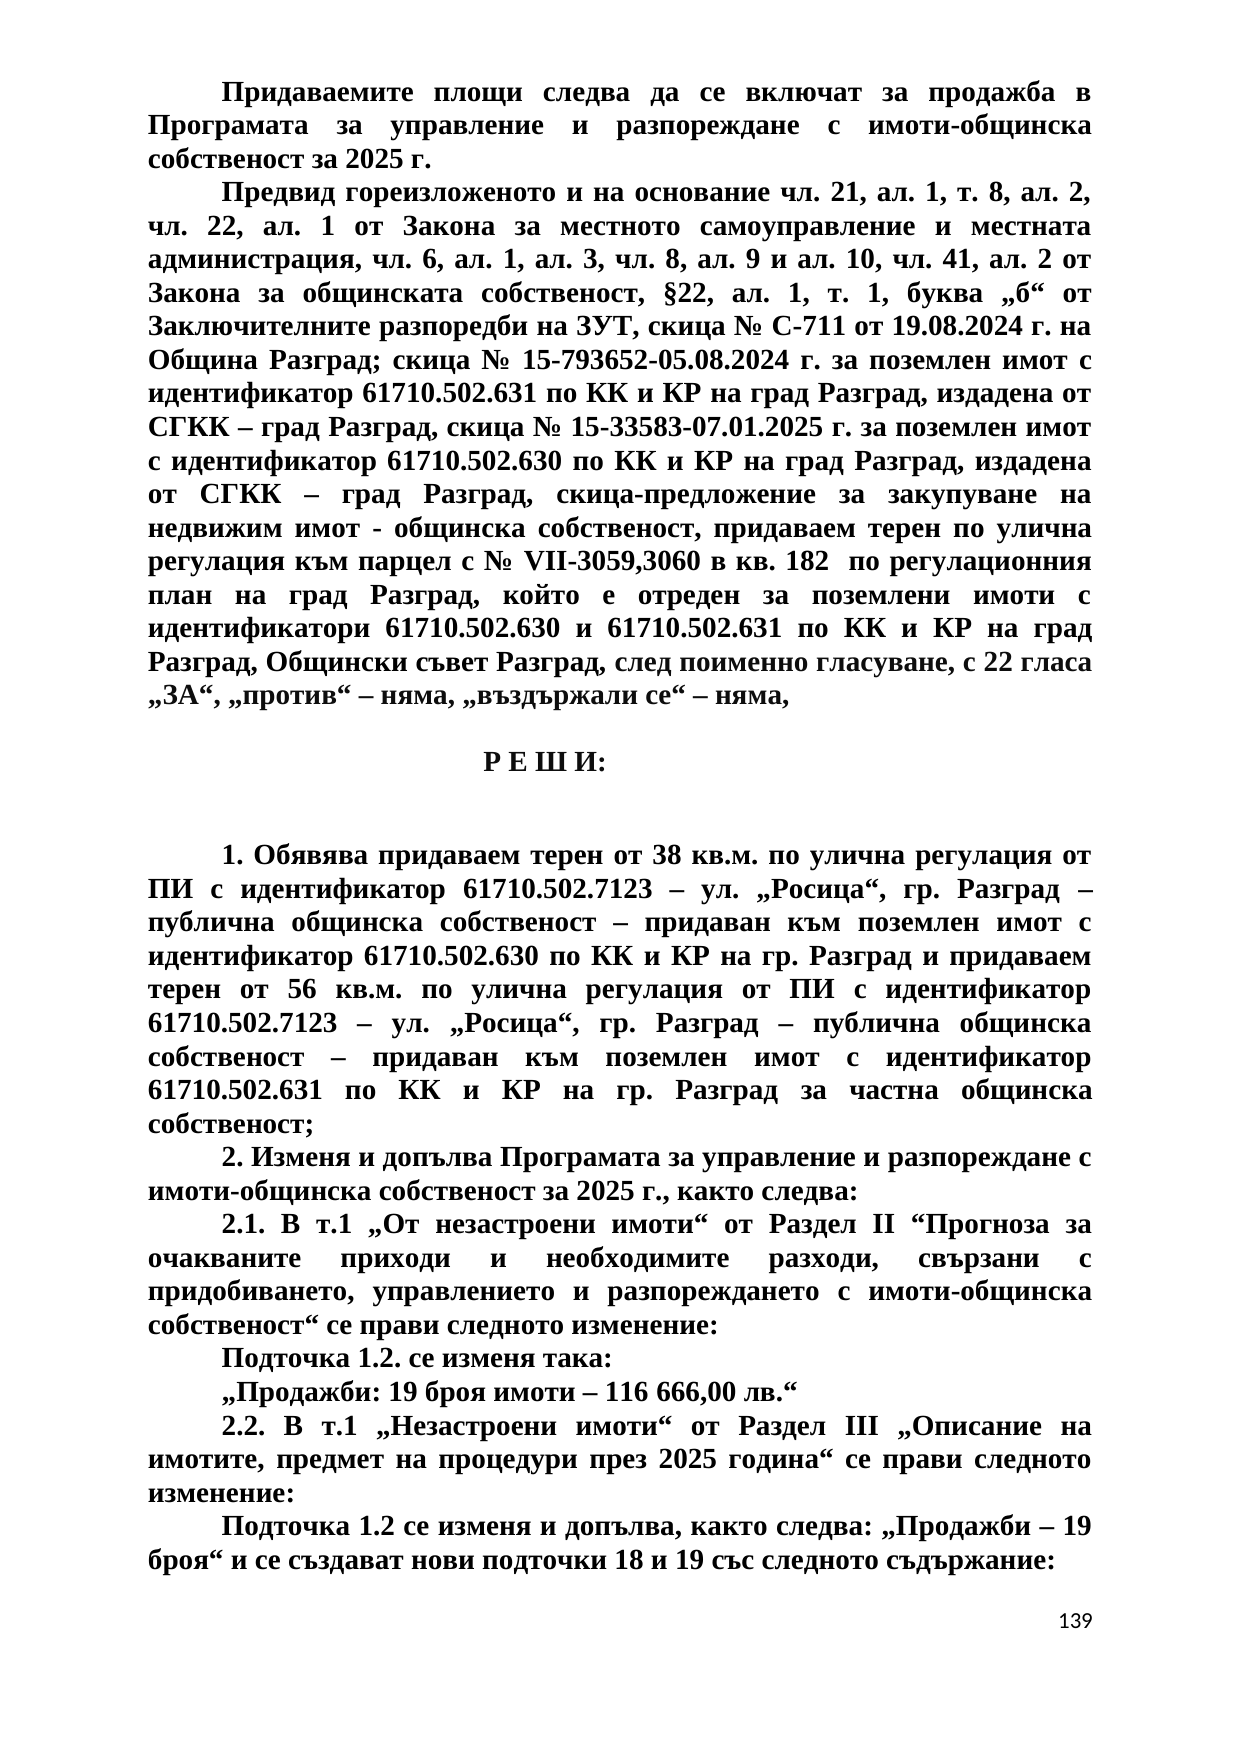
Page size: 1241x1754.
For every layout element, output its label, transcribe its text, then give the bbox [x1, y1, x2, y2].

text Придаваемите площи следва да се включат за продажба в Програмата за управление и разпореждане с имоти-общинска собственост за 2025 г. [148, 74, 1093, 174]
text 2.2. В т.1 „Незастроени имоти“ от Раздел III „Описание на имотите, предмет на процедури през 2025 година“ се прави следното изменение: [148, 1408, 1093, 1508]
text Р Е Ш И: [148, 744, 1093, 778]
subtitle 2.1. В т.1 „От незастроени имоти“ от Раздел II “Прогноза за очакваните приходи и необходимите разходи, свързани с придобиването, управлението и разпореждането с имоти-общинска собственост“ се прави следното изменение: [148, 1206, 1093, 1341]
text Подточка 1.2. се изменя така: [148, 1341, 1093, 1374]
text „Продажби: 19 броя имоти – 116 666,00 лв.“ [148, 1374, 1093, 1408]
text Подточка 1.2 се изменя и допълва, както следва: „Продажби – 19 броя“ и се създават нови подточки 18 и 19 със следното съдържание: [148, 1508, 1093, 1575]
text 1. Обявява придаваем терен от 38 кв.м. по улична регулация от ПИ с идентификатор 61710.502.7123 – ул. „Росица“, гр. Разград – публична общинска собственост – придаван към поземлен имот с идентификатор 61710.502.630 по КК и КР на гр. Разград и придаваем терен от 56 кв.м. по улична регулация от ПИ с идентификатор 61710.502.7123 – ул. „Росица“, гр. Разград – публична общинска собственост – придаван към поземлен имот с идентификатор 61710.502.631 по КК и КР на гр. Разград за частна общинска собственост; [148, 837, 1093, 1139]
subtitle 2. Изменя и допълва Програмата за управление и разпореждане с имоти-общинска собственост за 2025 г., както следва: [148, 1139, 1093, 1206]
text Предвид гореизложеното и на основание чл. 21, ал. 1, т. 8, ал. 2, чл. 22, ал. 1 от Закона за местното самоуправление и местната администрация, чл. 6, ал. 1, ал. 3, чл. 8, ал. 9 и ал. 10, чл. 41, ал. 2 от Закона за общинската собственост, §22, ал. 1, т. 1, буква „б“ от Заключителните разпоредби на ЗУТ, скица № С-711 от 19.08.2024 г. на Община Разград; скица № 15-793652-05.08.2024 г. за поземлен имот с идентификатор 61710.502.631 по КК и КР на град Разград, издадена от СГКК – град Разград, скица № 15-33583-07.01.2025 г. за поземлен имот с идентификатор 61710.502.630 по КК и КР на град Разград, издадена от СГКК – град Разград, скица-предложение за закупуване на недвижим имот - общинска собственост, придаваем терен по улична регулация към парцел с № VII-3059,3060 в кв. 182 по регулационния план на град Разград, който е отреден за поземлени имоти с идентификатори 61710.502.630 и 61710.502.631 по КК и КР на град Разград, Общински съвет Разград, след поименно гласуване, с 22 гласа „ЗА“, „против“ – няма, „въздържали се“ – няма, [148, 174, 1093, 711]
